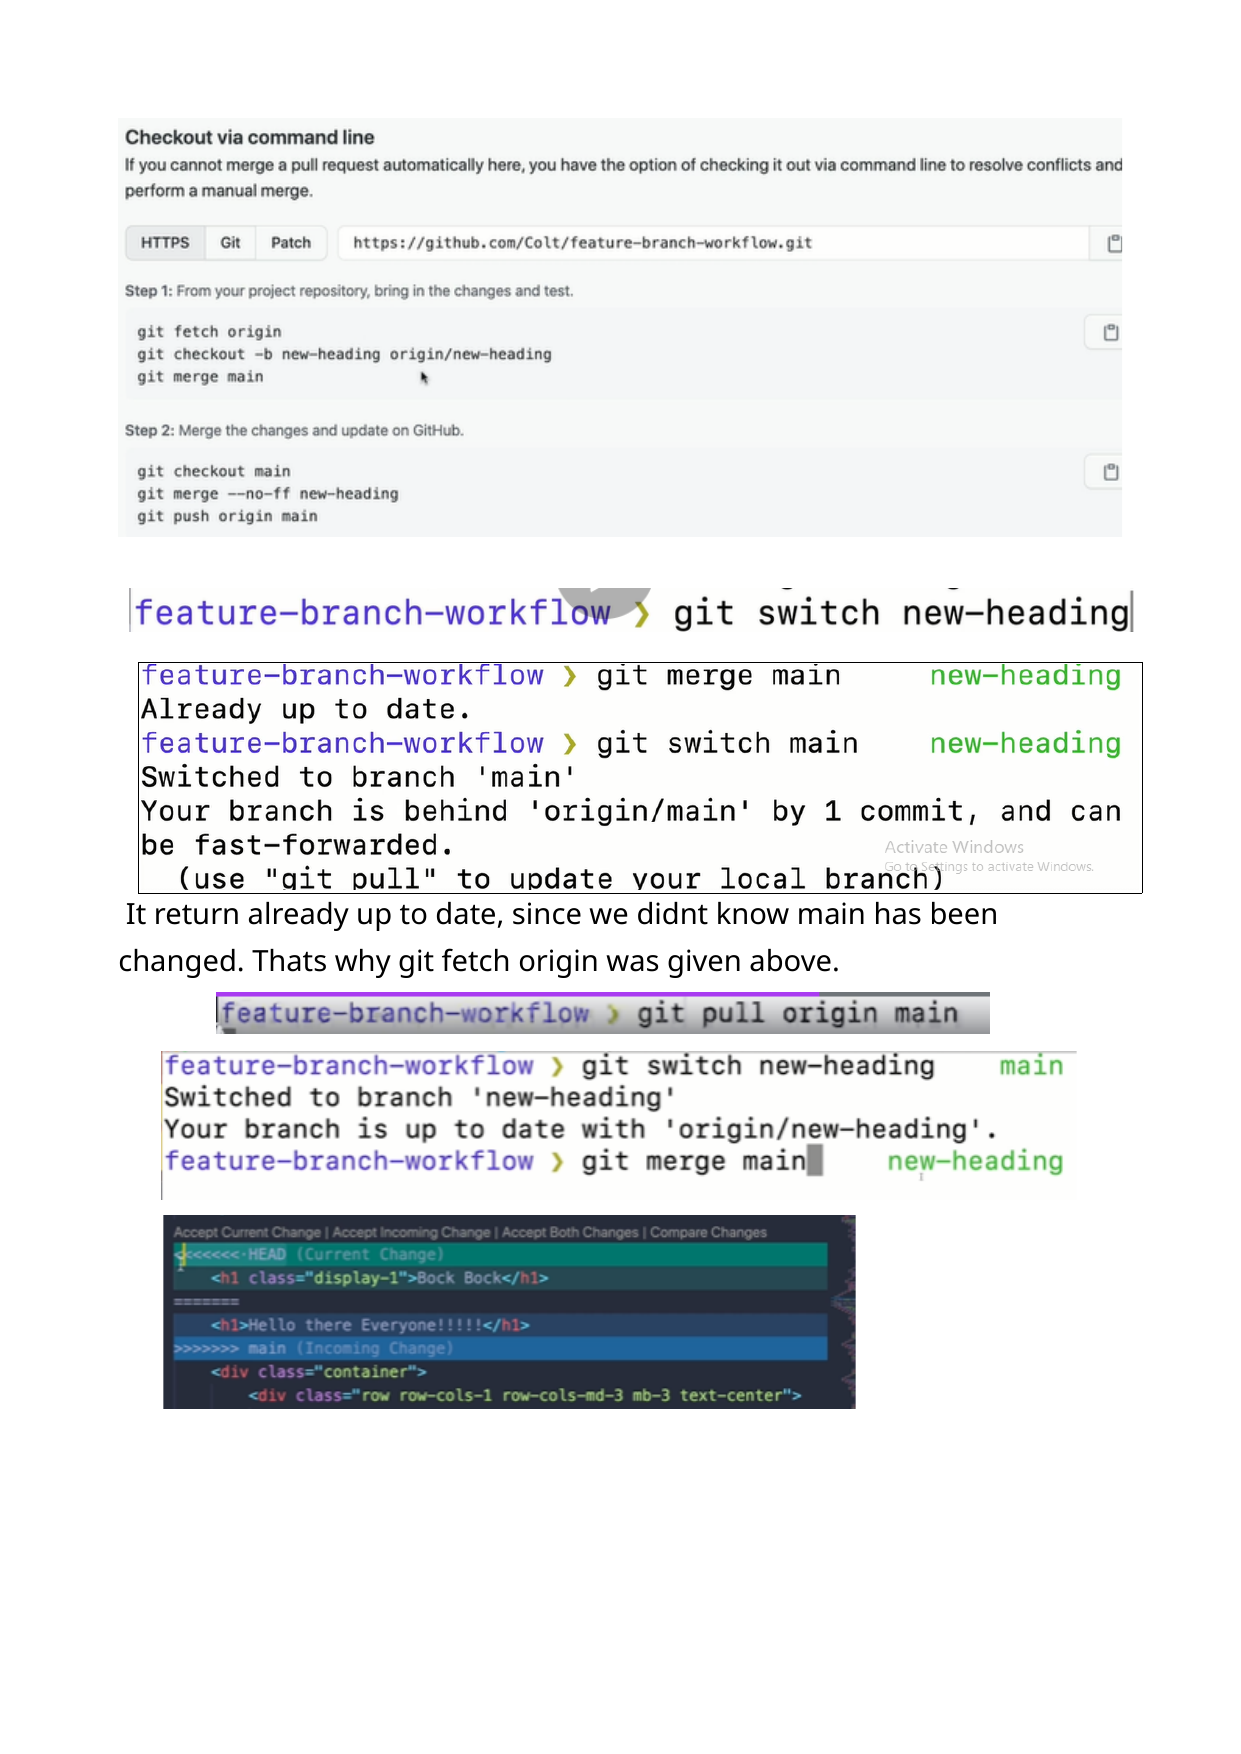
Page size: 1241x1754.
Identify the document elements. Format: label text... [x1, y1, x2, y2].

picture [129, 588, 1134, 632]
picture [118, 118, 1123, 537]
picture [163, 1215, 856, 1409]
picture [141, 664, 1139, 890]
text [139, 663, 1142, 893]
text It return already up to date, since we didnt know main has been changed. Thats why git fetch origin was given above. [118, 607, 1122, 980]
picture [161, 1051, 1077, 1200]
picture [216, 992, 990, 1034]
